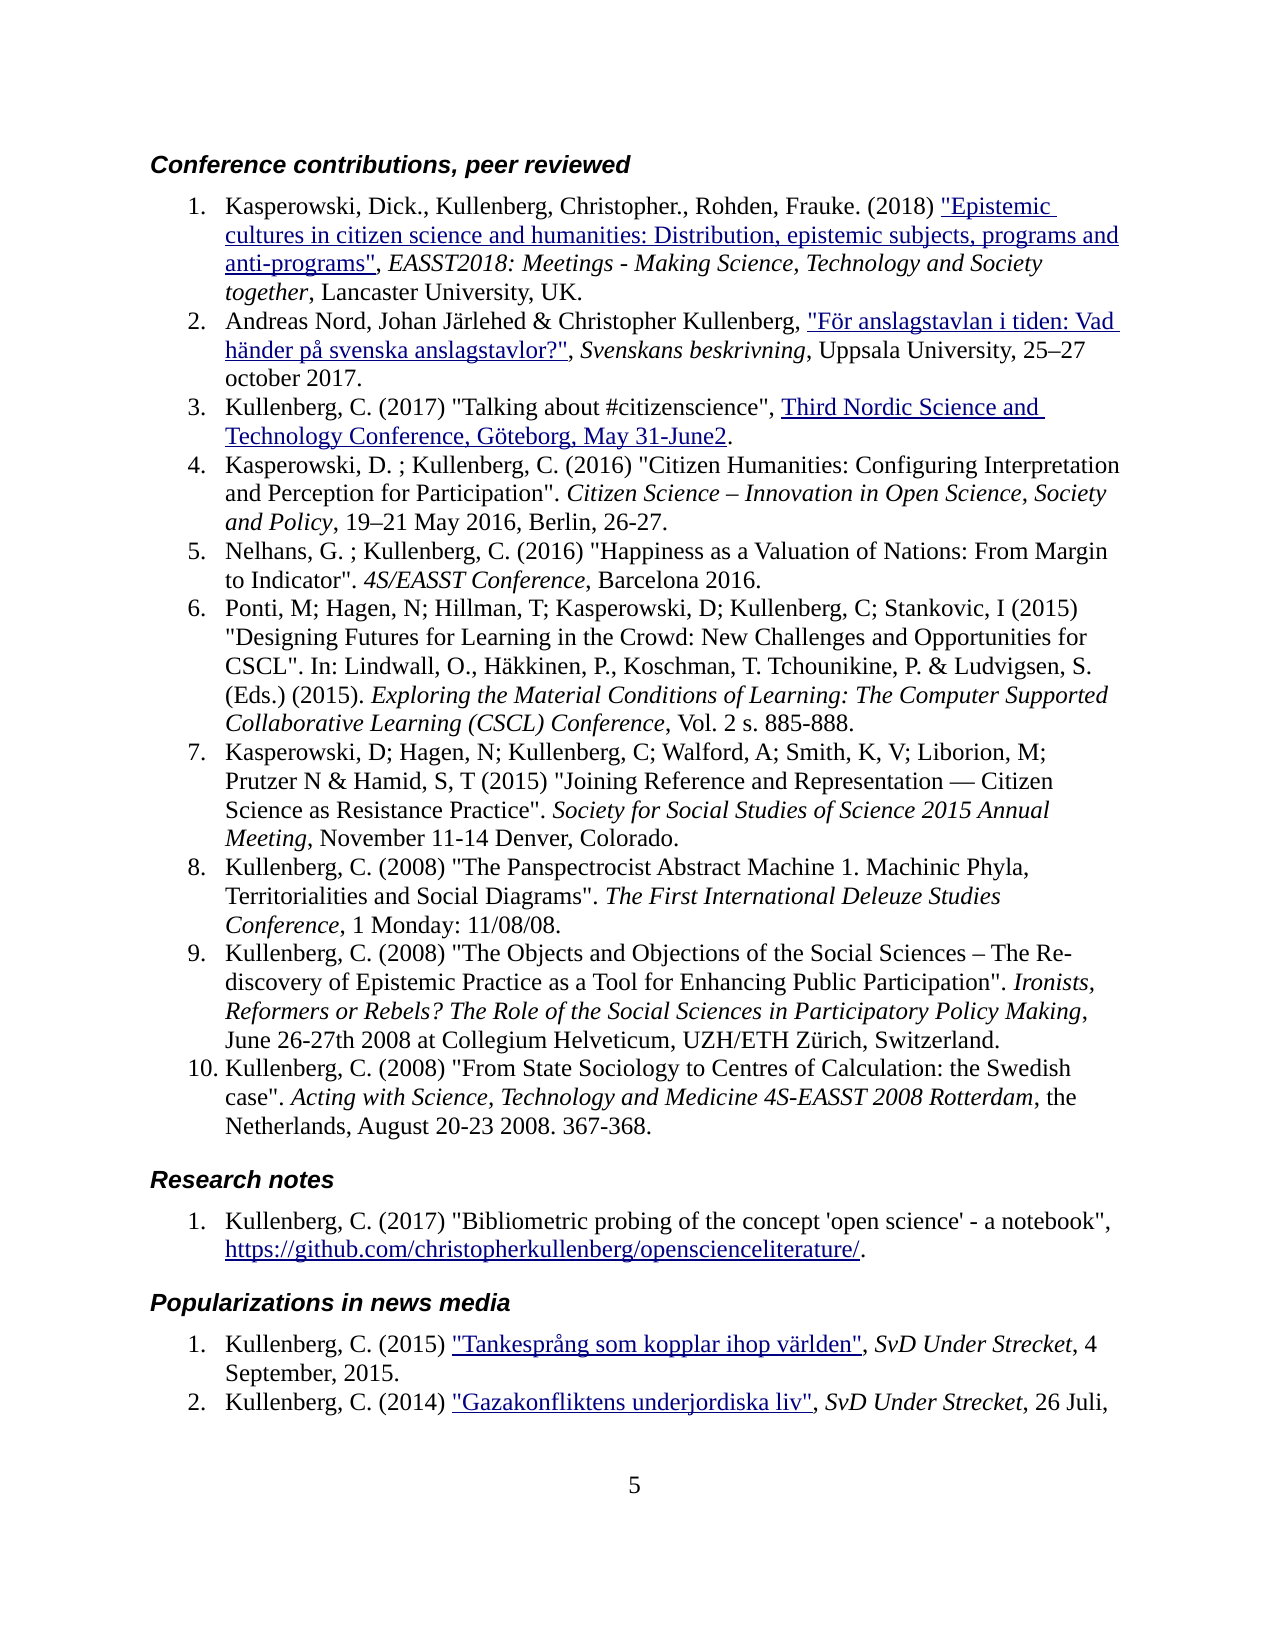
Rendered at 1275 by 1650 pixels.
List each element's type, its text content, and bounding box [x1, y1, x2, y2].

list Kullenberg, C. (2014) "Gazakonfliktens underjordiska liv", SvD Under Strecket, 26 Juli, [187, 1387, 1125, 1416]
list Kasperowski, Dick., Kullenberg, Christopher., Rohden, Frauke. (2018) "Epistemic cultures in citizen science and humanities: Distribution, epistemic subjects, programs and anti-programs", EASST2018: Meetings - Making Science, Technology and Society together, Lancaster University, UK. [187, 191, 1125, 306]
subtitle Popularizations in news media [150, 1288, 1125, 1317]
list Kasperowski, D; Hagen, N; Kullenberg, C; Walford, A; Smith, K, V; Liborion, M; Prutzer N & Hamid, S, T (2015) "Joining Reference and Representation — Citizen Science as Resistance Practice". Society for Social Studies of Science 2015 Annual Meeting, November 11-14 Denver, Colorado. [187, 737, 1125, 852]
subtitle Conference contributions, peer reviewed [150, 150, 1125, 178]
list Kullenberg, C. (2008) "From State Sociology to Centres of Calculation: the Swedish case". Acting with Science, Technology and Medicine 4S-EASST 2008 Rotterdam, the Netherlands, August 20-23 2008. 367-368. [187, 1053, 1125, 1140]
list Kullenberg, C. (2008) "The Objects and Objections of the Social Sciences – The Re-discovery of Epistemic Practice as a Tool for Enhancing Public Participation". Ironists, Reformers or Rebels? The Role of the Social Sciences in Participatory Policy Making, June 26-27th 2008 at Collegium Helveticum, UZH/ETH Zürich, Switzerland. [187, 938, 1125, 1053]
list Kasperowski, D. ; Kullenberg, C. (2016) "Citizen Humanities: Configuring Interpretation and Perception for Participation". Citizen Science – Innovation in Open Science, Society and Policy, 19–21 May 2016, Berlin, 26-27. [187, 450, 1125, 536]
list Andreas Nord, Johan Järlehed & Christopher Kullenberg, "För anslagstavlan i tiden: Vad händer på svenska anslagstavlor?", Svenskans beskrivning, Uppsala University, 25–27 october 2017. [187, 306, 1125, 392]
list Kullenberg, C. (2017) "Talking about #citizenscience", Third Nordic Science and Technology Conference, Göteborg, May 31-June2. [187, 392, 1125, 450]
list Nelhans, G. ; Kullenberg, C. (2016) "Happiness as a Valuation of Nations: From Margin to Indicator". 4S/EASST Conference, Barcelona 2016. [187, 536, 1125, 593]
list Kullenberg, C. (2017) "Bibliometric probing of the concept 'open science' - a notebook", https://github.com/christopherkullenberg/openscienceliterature/. [187, 1206, 1125, 1263]
subtitle Research notes [150, 1165, 1125, 1193]
list Ponti, M; Hagen, N; Hillman, T; Kasperowski, D; Kullenberg, C; Stankovic, I (2015) "Designing Futures for Learning in the Crowd: New Challenges and Opportunities for CSCL". In: Lindwall, O., Häkkinen, P., Koschman, T. Tchounikine, P. & Ludvigsen, S. (Eds.) (2015). Exploring the Material Conditions of Learning: The Computer Supported Collaborative Learning (CSCL) Conference, Vol. 2 s. 885-888. [187, 593, 1125, 737]
list Kullenberg, C. (2008) "The Panspectrocist Abstract Machine 1. Machinic Phyla, Territorialities and Social Diagrams". The First International Deleuze Studies Conference, 1 Monday: 11/08/08. [187, 852, 1125, 938]
list Kullenberg, C. (2015) "Tankesprång som kopplar ihop världen", SvD Under Strecket, 4 September, 2015. [187, 1329, 1125, 1387]
